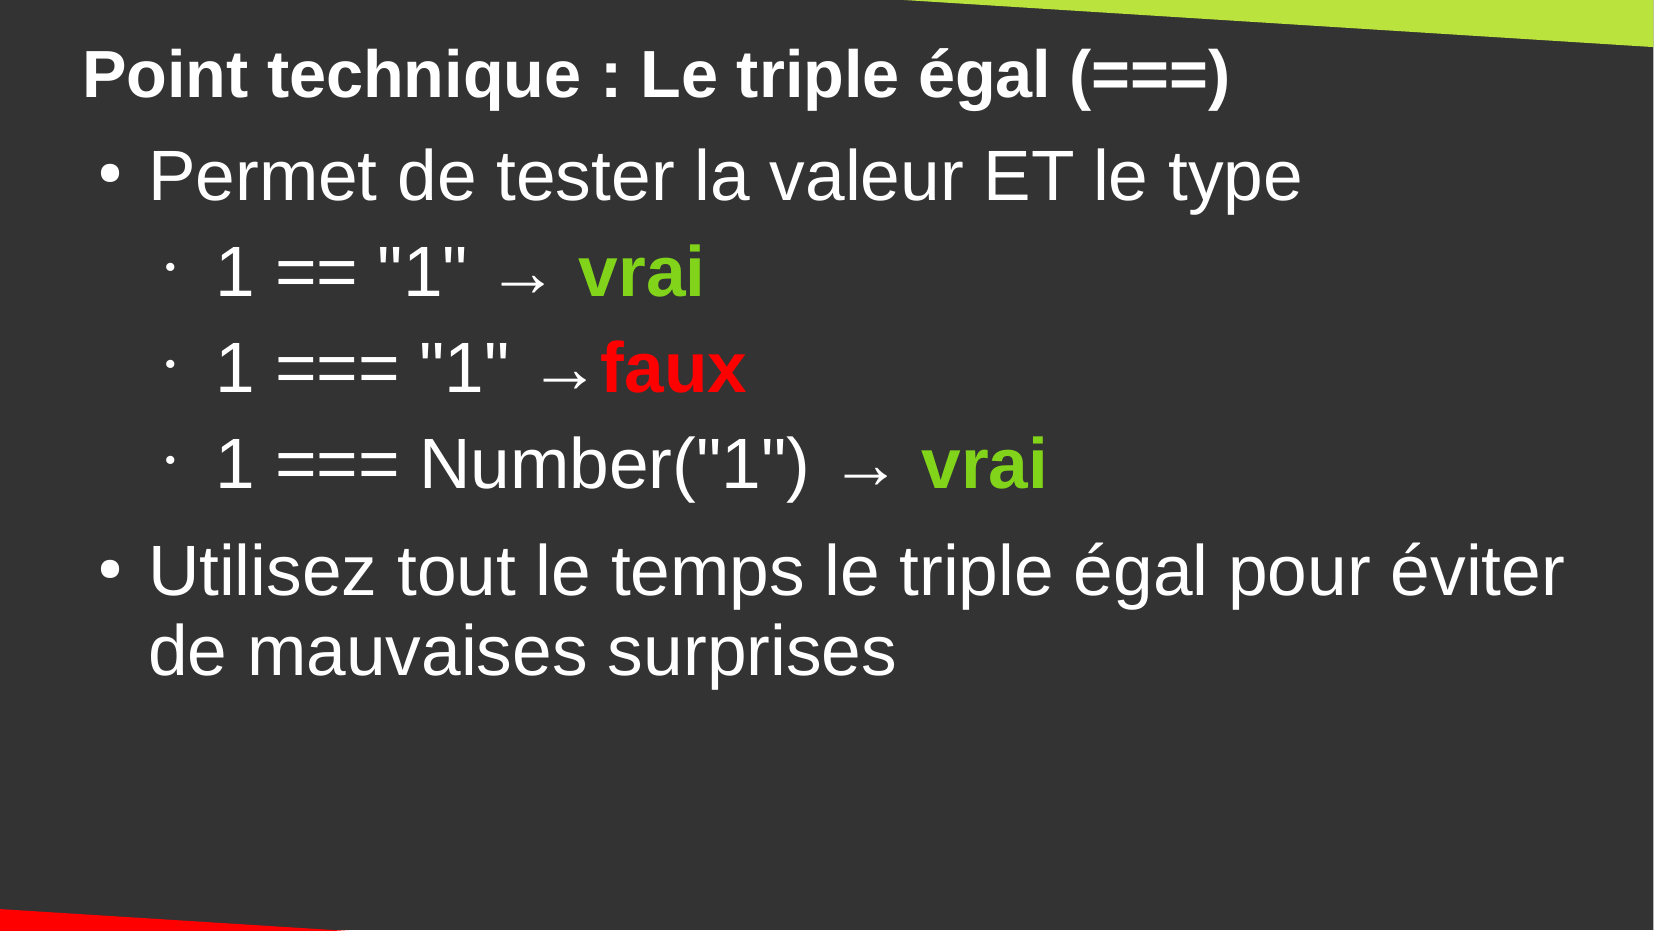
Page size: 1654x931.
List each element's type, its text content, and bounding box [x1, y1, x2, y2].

title Point technique : Le triple égal (===) [82, 37, 1571, 114]
text_box [0, 909, 349, 931]
text_box [903, 0, 1654, 48]
list Permet de tester la valeur ET le type 1 == "1" → vrai 1 === "1" →faux 1 === Number("1") → vrai Utilisez tout le temps le triple égal pour éviter de mauvaises surprises [80, 135, 1620, 697]
